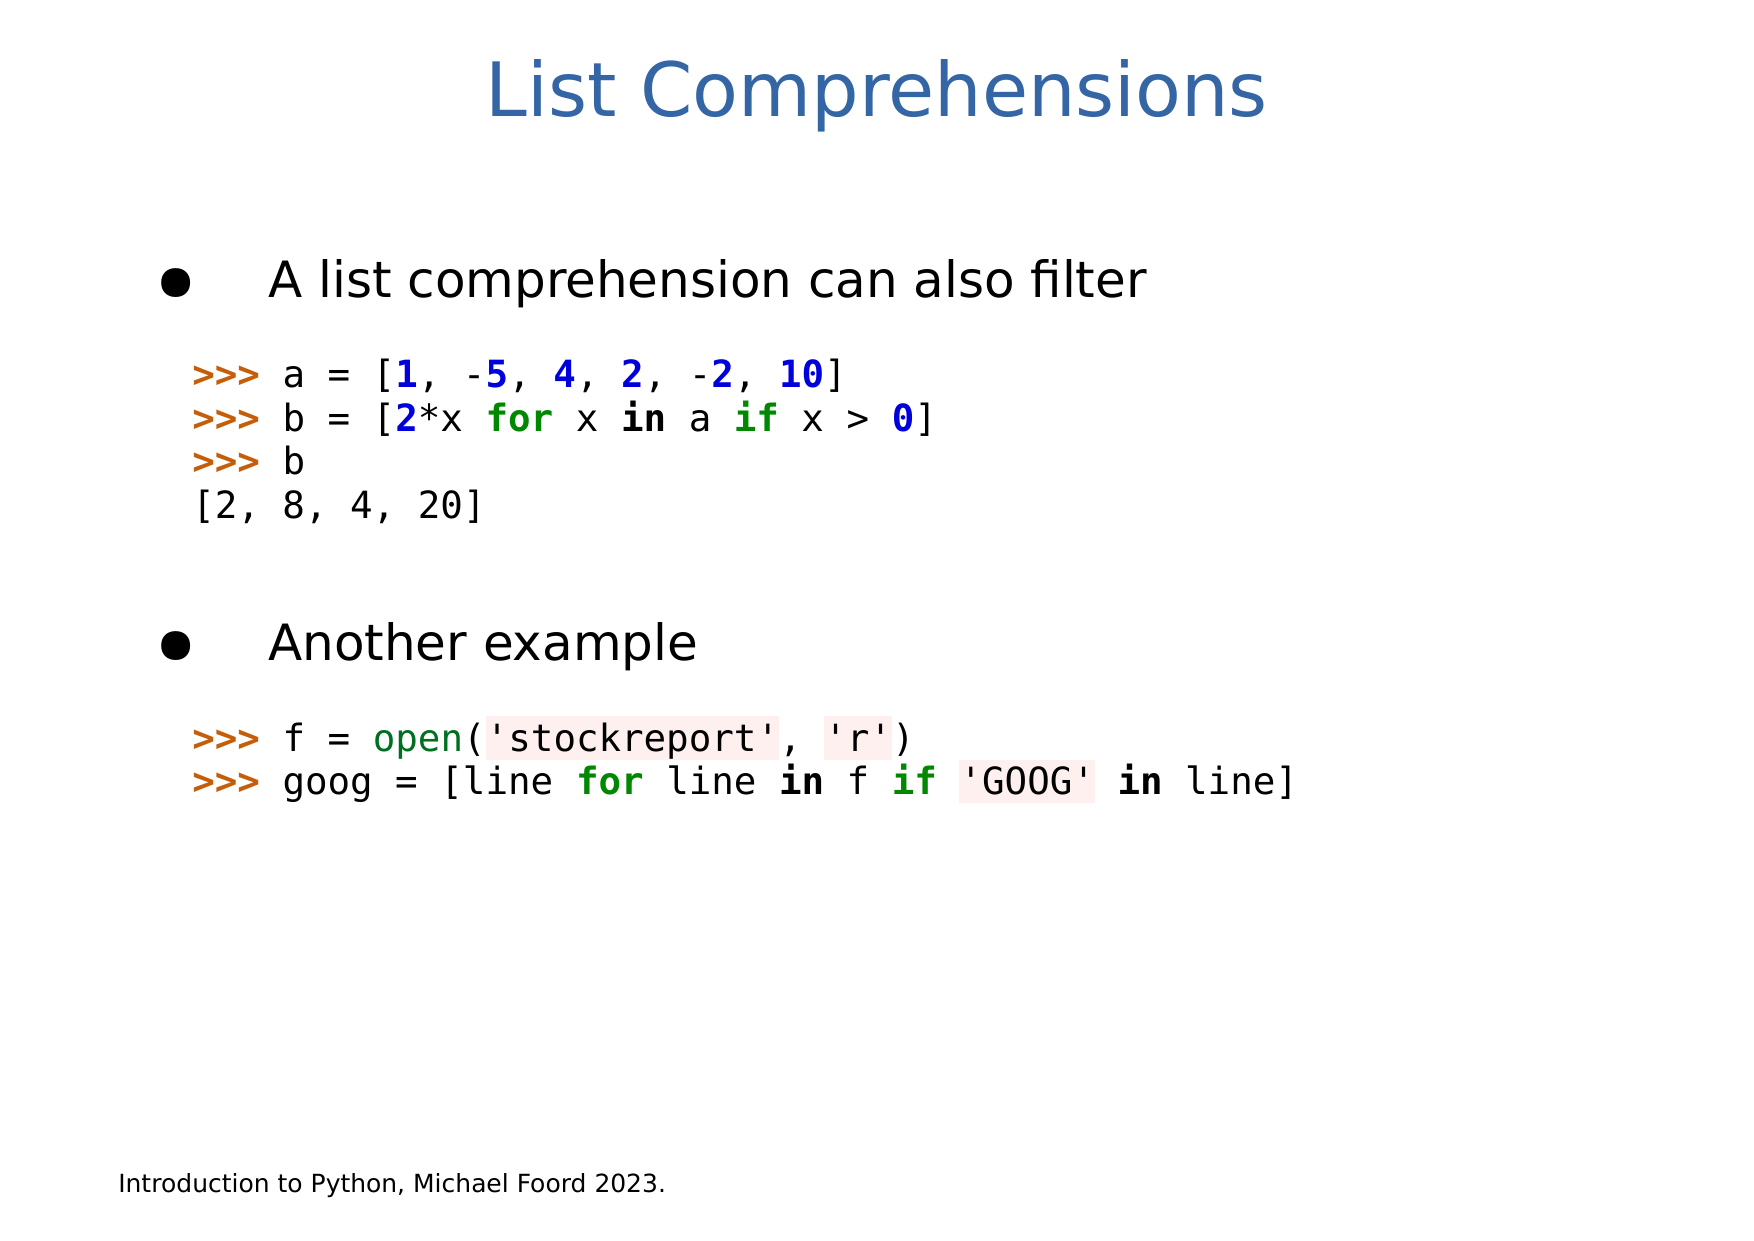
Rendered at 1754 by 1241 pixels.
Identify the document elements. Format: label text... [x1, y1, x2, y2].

list Another example [156, 614, 1636, 673]
text >>> a = [1, -5, 4, 2, -2, 10] [192, 352, 1636, 396]
text >>> b [192, 440, 1636, 483]
text >>> b = [2*x for x in a if x > 0] [192, 396, 1636, 440]
list A list comprehension can also filter [156, 251, 1636, 309]
text >>> f = open('stockreport', 'r') [192, 716, 1636, 760]
text >>> goog = [line for line in f if 'GOOG' in line] [192, 760, 1636, 803]
subtitle List Comprehensions [118, 47, 1636, 134]
text [2, 8, 4, 20] [192, 483, 1636, 527]
